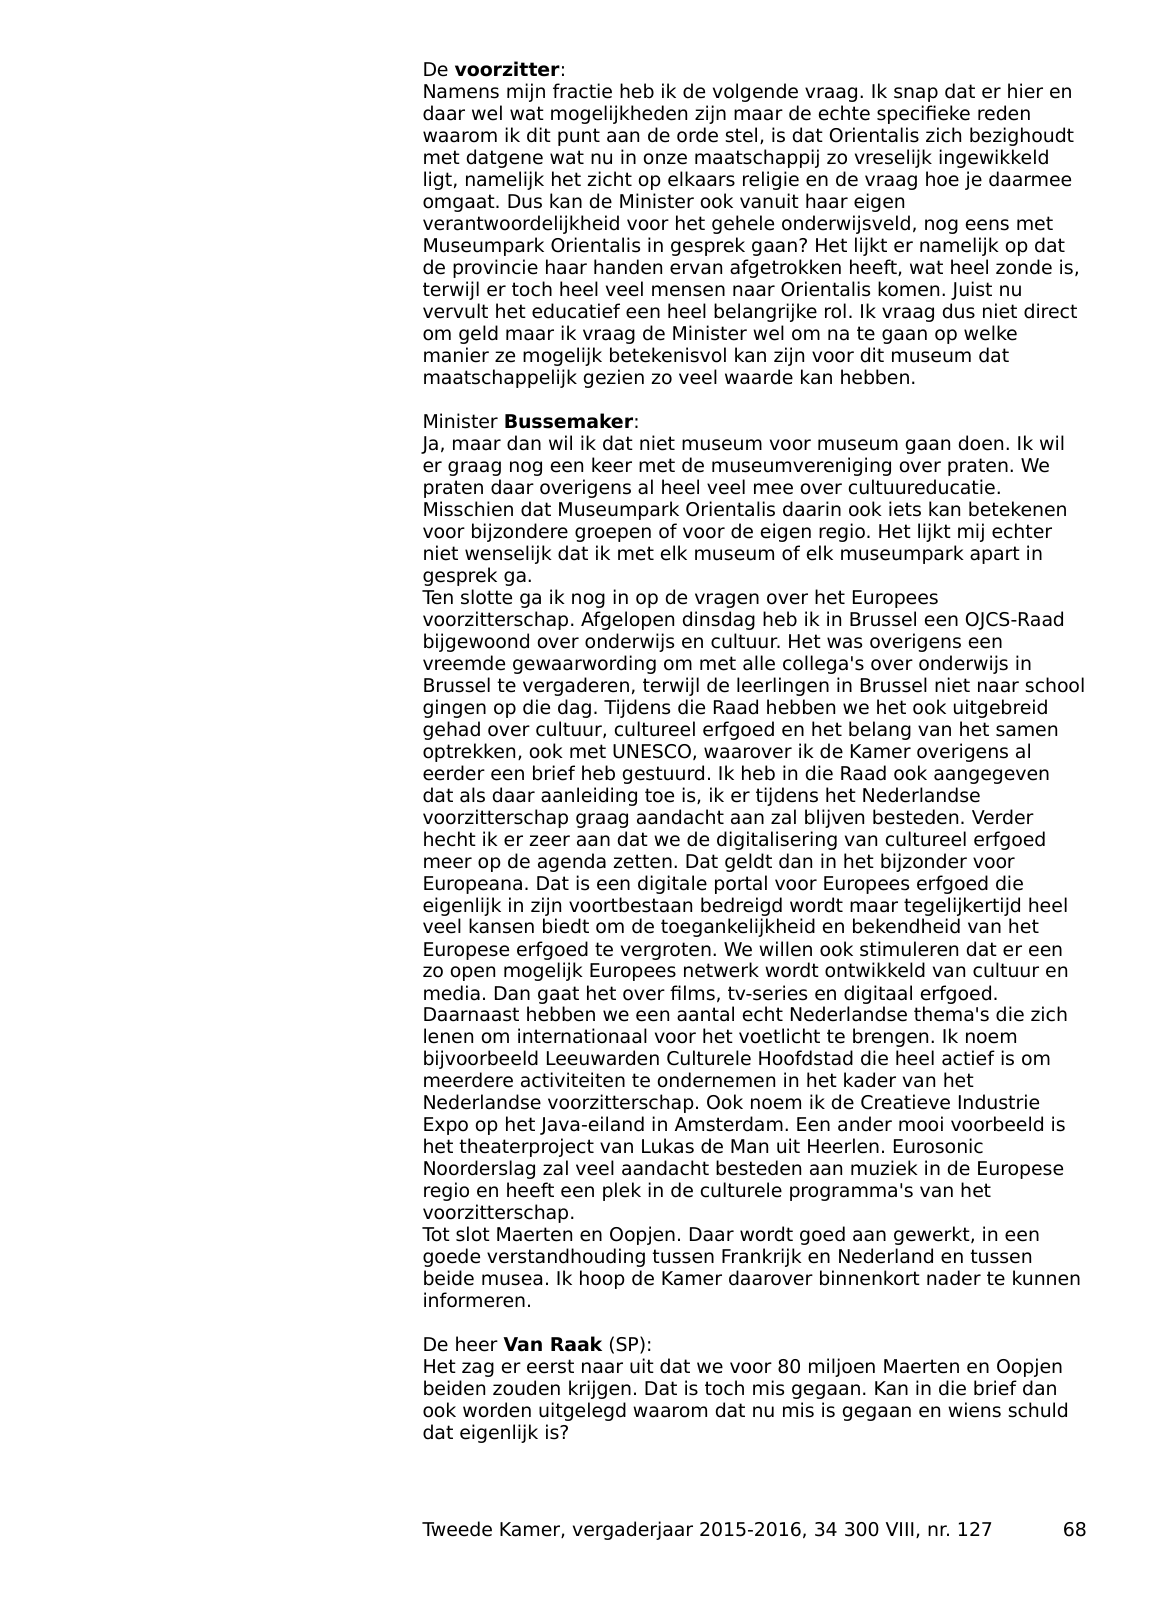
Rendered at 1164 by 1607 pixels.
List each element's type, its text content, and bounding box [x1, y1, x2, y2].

text Tot slot Maerten en Oopjen. Daar wordt goed aan gewerkt, in een goede verstandhouding tussen Frankrijk en Nederland en tussen beide musea. Ik hoop de Kamer daarover binnenkort nader te kunnen informeren. [422, 1224, 1087, 1312]
text Het zag er eerst naar uit dat we voor 80 miljoen Maerten en Oopjen beiden zouden krijgen. Dat is toch mis gegaan. Kan in die brief dan ook worden uitgelegd waarom dat nu mis is gegaan en wiens schuld dat eigenlijk is? [422, 1356, 1087, 1444]
text Ja, maar dan wil ik dat niet museum voor museum gaan doen. Ik wil er graag nog een keer met de museumvereniging over praten. We praten daar overigens al heel veel mee over cultuureducatie. Misschien dat Museumpark Orientalis daarin ook iets kan betekenen voor bijzondere groepen of voor de eigen regio. Het lijkt mij echter niet wenselijk dat ik met elk museum of elk museumpark apart in gesprek ga. [422, 433, 1087, 587]
text Ten slotte ga ik nog in op de vragen over het Europees voorzitterschap. Afgelopen dinsdag heb ik in Brussel een OJCS-Raad bijgewoond over onderwijs en cultuur. Het was overigens een vreemde gewaarwording om met alle collega's over onderwijs in Brussel te vergaderen, terwijl de leerlingen in Brussel niet naar school gingen op die dag. Tijdens die Raad hebben we het ook uitgebreid gehad over cultuur, cultureel erfgoed en het belang van het samen optrekken, ook met UNESCO, waarover ik de Kamer overigens al eerder een brief heb gestuurd. Ik heb in die Raad ook aangegeven dat als daar aanleiding toe is, ik er tijdens het Nederlandse voorzitterschap graag aandacht aan zal blijven besteden. Verder hecht ik er zeer aan dat we de digitalisering van cultureel erfgoed meer op de agenda zetten. Dat geldt dan in het bijzonder voor Europeana. Dat is een digitale portal voor Europees erfgoed die eigenlijk in zijn voortbestaan bedreigd wordt maar tegelijkertijd heel veel kansen biedt om de toegankelijkheid en bekendheid van het Europese erfgoed te vergroten. We willen ook stimuleren dat er een zo open mogelijk Europees netwerk wordt ontwikkeld van cultuur en media. Dan gaat het over films, tv-series en digitaal erfgoed. Daarnaast hebben we een aantal echt Nederlandse thema's die zich lenen om internationaal voor het voetlicht te brengen. Ik noem bijvoorbeeld Leeuwarden Culturele Hoofdstad die heel actief is om meerdere activiteiten te ondernemen in het kader van het Nederlandse voorzitterschap. Ook noem ik de Creatieve Industrie Expo op het Java-eiland in Amsterdam. Een ander mooi voorbeeld is het theaterproject van Lukas de Man uit Heerlen. Eurosonic Noorderslag zal veel aandacht besteden aan muziek in de Europese regio en heeft een plek in de culturele programma's van het voorzitterschap. [422, 587, 1087, 1224]
text Minister Bussemaker: [422, 411, 1087, 433]
text De heer Van Raak (SP): [422, 1334, 1087, 1356]
text De voorzitter: [422, 59, 1087, 81]
text Namens mijn fractie heb ik de volgende vraag. Ik snap dat er hier en daar wel wat mogelijkheden zijn maar de echte specifieke reden waarom ik dit punt aan de orde stel, is dat Orientalis zich bezighoudt met datgene wat nu in onze maatschappij zo vreselijk ingewikkeld ligt, namelijk het zicht op elkaars religie en de vraag hoe je daarmee omgaat. Dus kan de Minister ook vanuit haar eigen verantwoordelijkheid voor het gehele onderwijsveld, nog eens met Museumpark Orientalis in gesprek gaan? Het lijkt er namelijk op dat de provincie haar handen ervan afgetrokken heeft, wat heel zonde is, terwijl er toch heel veel mensen naar Orientalis komen. Juist nu vervult het educatief een heel belangrijke rol. Ik vraag dus niet direct om geld maar ik vraag de Minister wel om na te gaan op welke manier ze mogelijk betekenisvol kan zijn voor dit museum dat maatschappelijk gezien zo veel waarde kan hebben. [422, 81, 1087, 389]
